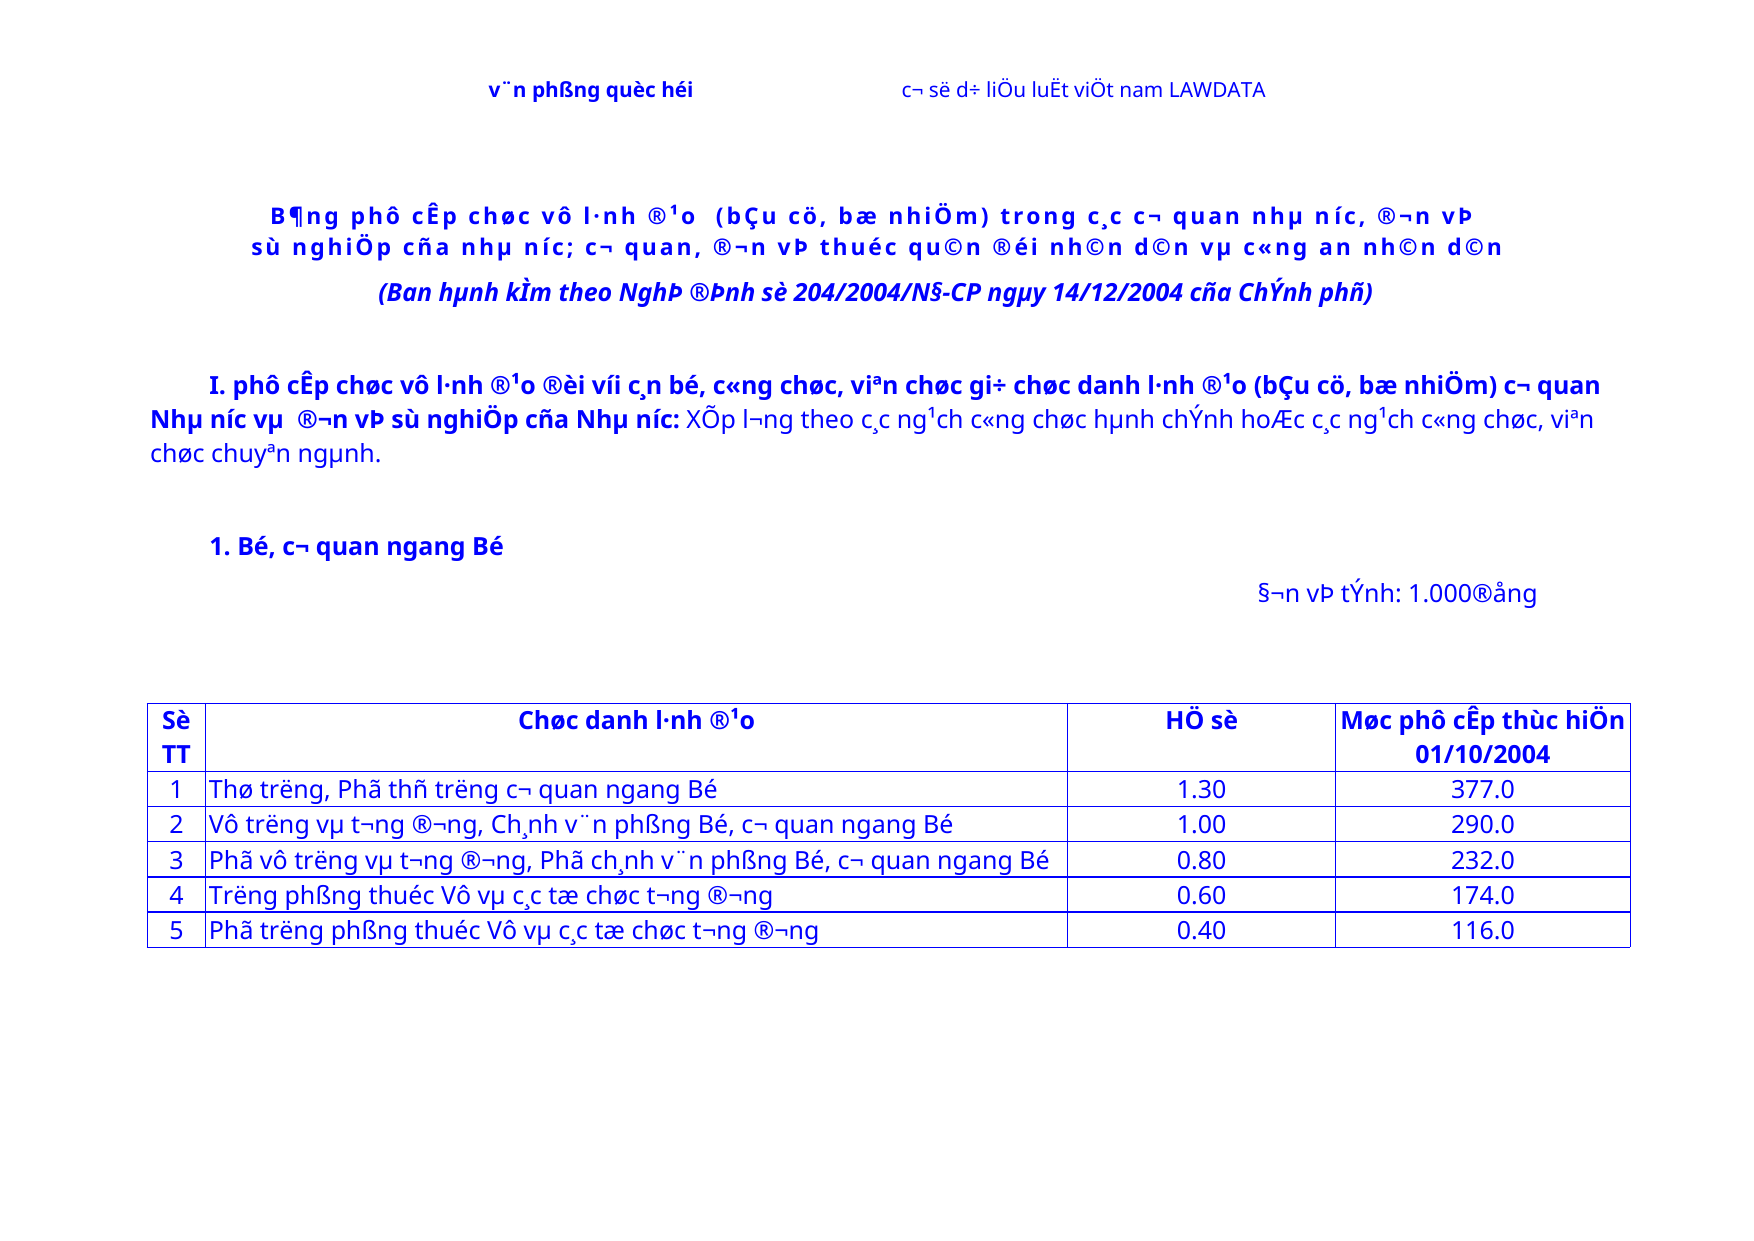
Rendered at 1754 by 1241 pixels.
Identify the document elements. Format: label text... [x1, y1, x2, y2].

table_cell 290.0 [1336, 807, 1630, 841]
table_cell 2 [148, 807, 205, 841]
table_cell 0.60 [1068, 878, 1335, 911]
text (Ban hµnh kÌm theo NghÞ ®Þnh sè 204/2004/N§-CP ngµy 14/12/2004 cña ChÝnh phñ) [150, 275, 1604, 309]
text I. phô cÊp chøc vô l·nh ®¹o ®èi víi c¸n bé, c«ng chøc, viªn chøc gi÷ chøc danh l·nh ®¹o (bÇu cö, bæ nhiÖm) c¬ quan Nhµ n­íc vµ ®¬n vÞ sù nghiÖp cña Nhµ n­íc: XÕp l­¬ng theo c¸c ng¹ch c«ng chøc hµnh chÝnh hoÆc c¸c ng¹ch c«ng chøc, viªn chøc chuyªn ngµnh. [150, 368, 1604, 470]
table_header Møc phô cÊp thùc hiÖn 01/10/2004 [1336, 704, 1630, 771]
table_cell Phã vô tr­ëng vµ t­¬ng ®­¬ng, Phã ch¸nh v¨n phßng Bé, c¬ quan ngang Bé [206, 842, 1067, 876]
table_cell Tr­ëng phßng thuéc Vô vµ c¸c tæ chøc t­¬ng ®­¬ng [206, 878, 1067, 911]
table_cell 232.0 [1336, 842, 1630, 876]
text 1. Bé, c¬ quan ngang Bé [150, 529, 1604, 563]
table_cell 1 [148, 772, 205, 806]
table_cell 174.0 [1336, 878, 1630, 911]
table_cell 1.00 [1068, 807, 1335, 841]
table_cell 1.30 [1068, 772, 1335, 806]
table_cell Phã tr­ëng phßng thuéc Vô vµ c¸c tæ chøc t­¬ng ®­¬ng [206, 913, 1067, 947]
table_cell 4 [148, 878, 205, 911]
text B¶ng phô cÊp chøc vô l·nh ®¹o (bÇu cö, bæ nhiÖm) trong c¸c c¬ quan nhµ n­íc, ®¬n vÞ sù nghiÖp cña nhµ n­íc; c¬ quan, ®¬n vÞ thuéc qu©n ®éi nh©n d©n vµ c«ng an nh©n d©n [150, 200, 1604, 262]
table_cell 0.80 [1068, 842, 1335, 876]
table_cell 3 [148, 842, 205, 876]
table_cell Vô tr­ëng vµ t­¬ng ®­¬ng, Ch¸nh v¨n phßng Bé, c¬ quan ngang Bé [206, 807, 1067, 841]
table_cell 377.0 [1336, 772, 1630, 806]
table_header Sè TT [148, 704, 205, 771]
text §¬n vÞ tÝnh: 1.000®ång [150, 576, 1604, 644]
table_cell Thø tr­ëng, Phã thñ tr­ëng c¬ quan ngang Bé [206, 772, 1067, 806]
table_cell 5 [148, 913, 205, 947]
table_cell 0.40 [1068, 913, 1335, 947]
table_header HÖ sè [1068, 704, 1335, 771]
table_cell 116.0 [1336, 913, 1630, 947]
table_header Chøc danh l·nh ®¹o [206, 704, 1067, 771]
